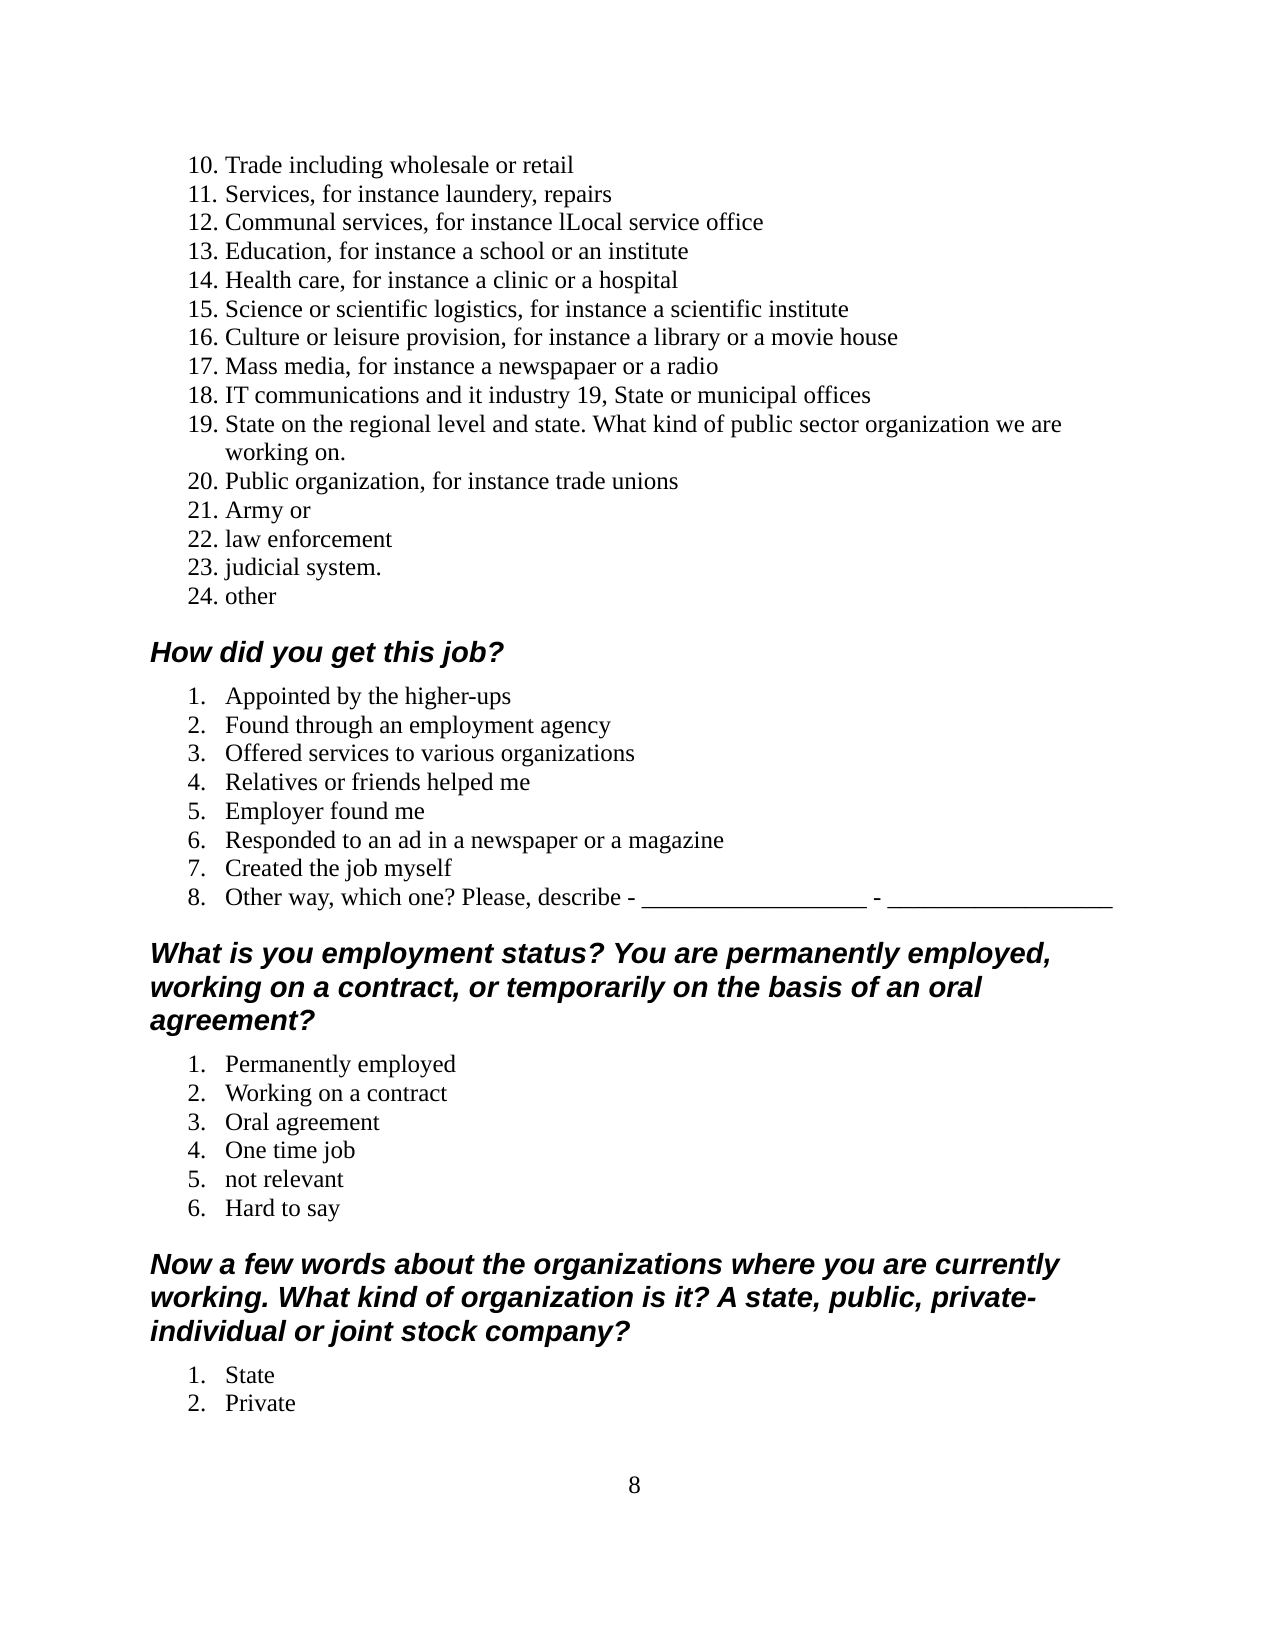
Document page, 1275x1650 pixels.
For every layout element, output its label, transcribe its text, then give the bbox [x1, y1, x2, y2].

list Hard to say [187, 1193, 1125, 1222]
list Private [187, 1388, 1125, 1417]
list judicial system. [187, 552, 1125, 581]
list IT communications and it industry 19, State or municipal offices [187, 380, 1125, 409]
list Public organization, for instance trade unions [187, 466, 1125, 495]
list Responded to an ad in a newspaper or a magazine [187, 825, 1125, 853]
list Culture or leisure provision, for instance a library or a movie house [187, 322, 1125, 351]
list Army or [187, 495, 1125, 524]
subtitle What is you employment status? You are permanently employed, working on a contract, or temporarily on the basis of an oral agreement? [150, 936, 1125, 1037]
list law enforcement [187, 524, 1125, 552]
list Science or scientific logistics, for instance a scientific institute [187, 294, 1125, 322]
list Created the job myself [187, 853, 1125, 882]
list Relatives or friends helped me [187, 767, 1125, 796]
list Oral agreement [187, 1107, 1125, 1135]
list Education, for instance a school or an institute [187, 236, 1125, 265]
subtitle How did you get this job? [150, 635, 1125, 668]
list not relevant [187, 1164, 1125, 1193]
list Other way, which one? Please, describe - __________________ - __________________ [187, 882, 1125, 911]
subtitle Now a few words about the organizations where you are currently working. What kind of organization is it? A state, public, private-individual or joint stock company? [150, 1247, 1125, 1347]
list State on the regional level and state. What kind of public sector organization we are working on. [187, 409, 1125, 466]
list Health care, for instance a clinic or a hospital [187, 265, 1125, 294]
list Trade including wholesale or retail [187, 150, 1125, 179]
list Appointed by the higher-ups [187, 681, 1125, 710]
list State [187, 1360, 1125, 1388]
list Found through an employment agency [187, 710, 1125, 738]
list Employer found me [187, 796, 1125, 825]
list One time job [187, 1135, 1125, 1164]
list Offered services to various organizations [187, 738, 1125, 767]
list Services, for instance laundery, repairs [187, 179, 1125, 207]
list Permanently employed [187, 1049, 1125, 1078]
list Communal services, for instance lLocal service office [187, 207, 1125, 236]
list other [187, 581, 1125, 610]
list Working on a contract [187, 1078, 1125, 1107]
list Mass media, for instance a newspapaer or a radio [187, 351, 1125, 380]
